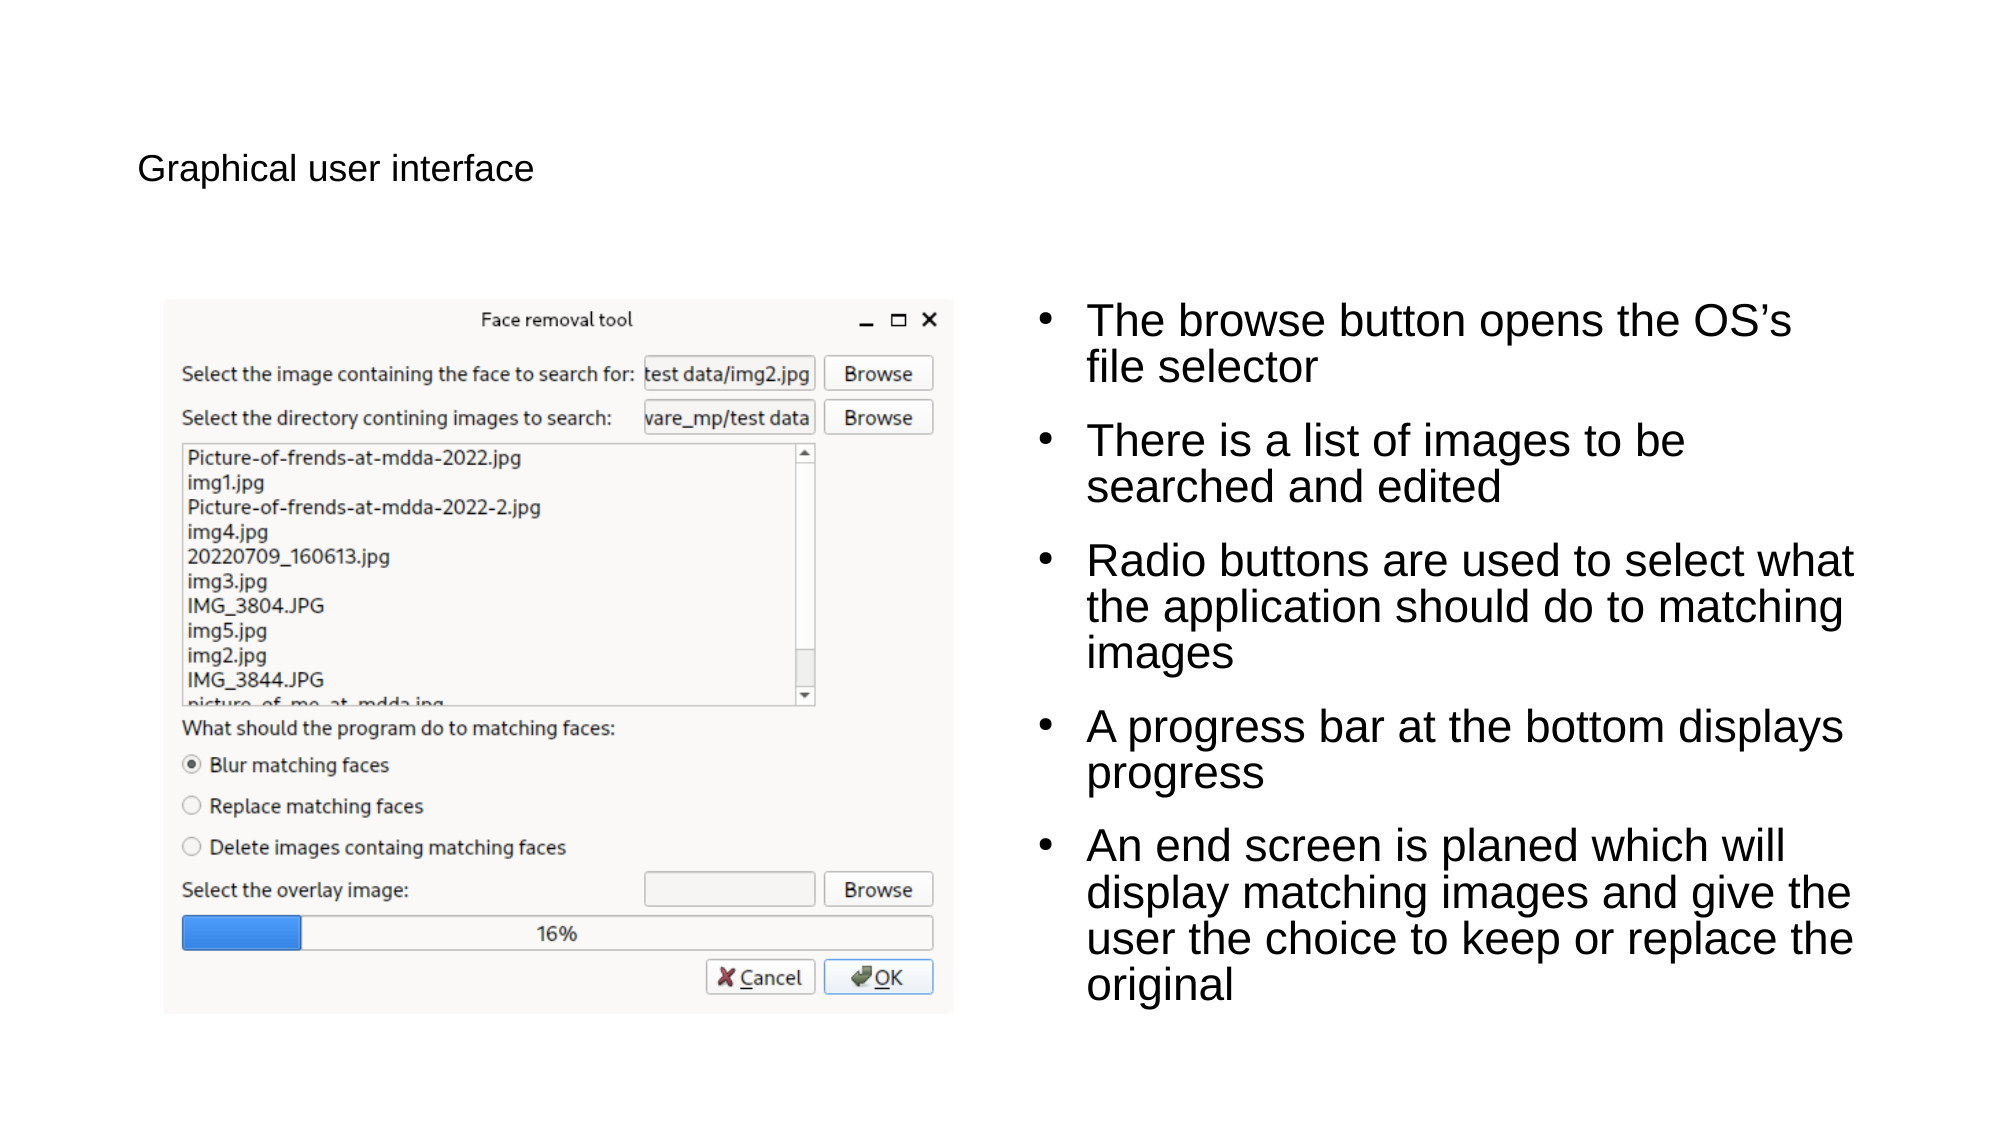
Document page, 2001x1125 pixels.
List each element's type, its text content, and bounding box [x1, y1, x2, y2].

list The browse button opens the OS’s file selector There is a list of images to be searched and edited Radio buttons are used to select what the application should do to matching images A progress bar at the bottom displays progress An end screen is planed which will display matching images and give the user the choice to keep or replace the original [1021, 299, 1864, 1014]
picture [163, 299, 953, 1014]
title Graphical user interface [137, 59, 1863, 278]
